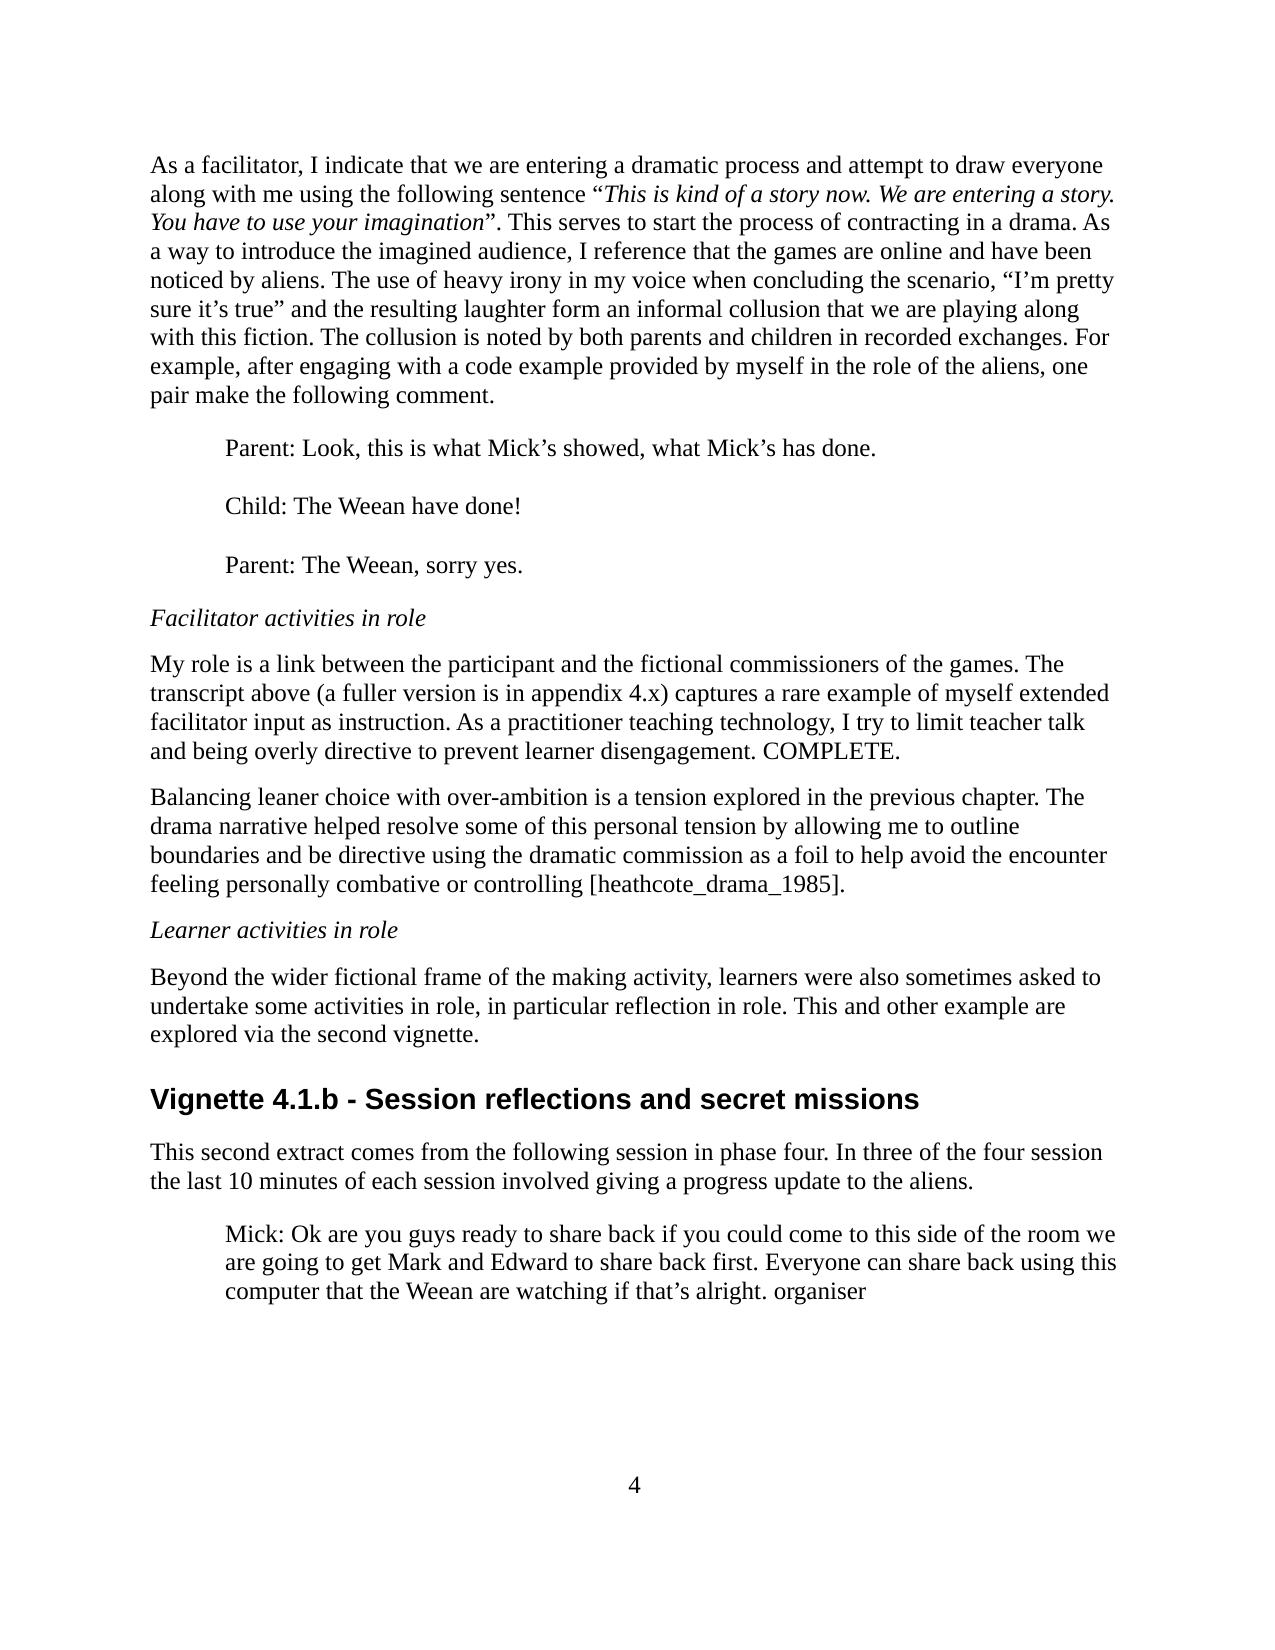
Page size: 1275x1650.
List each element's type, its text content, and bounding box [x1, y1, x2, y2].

text Parent: The Weean, sorry yes. [225, 550, 1125, 579]
text Child: The Weean have done! [225, 491, 1125, 520]
text Balancing leaner choice with over-ambition is a tension explored in the previous chapter. The drama narrative helped resolve some of this personal tension by allowing me to outline boundaries and be directive using the dramatic commission as a foil to help avoid the encounter feeling personally combative or controlling [heathcote_drama_1985]. [150, 782, 1125, 897]
text Parent: Look, this is what Mick’s showed, what Mick’s has done. [225, 433, 1125, 461]
text My role is a link between the participant and the fictional commissioners of the games. The transcript above (a fuller version is in appendix 4.x) captures a rare example of myself extended facilitator input as instruction. As a practitioner teaching technology, I try to limit teacher talk and being overly directive to prevent learner disengagement. COMPLETE. [150, 649, 1125, 764]
text Beyond the wider fictional frame of the making activity, learners were also sometimes asked to undertake some activities in role, in particular reflection in role. This and other example are explored via the second vignette. [150, 962, 1125, 1048]
text This second extract comes from the following session in phase four. In three of the four session the last 10 minutes of each session involved giving a progress update to the aliens. [150, 1137, 1125, 1195]
text As a facilitator, I indicate that we are entering a dramatic process and attempt to draw everyone along with me using the following sentence “This is kind of a story now. We are entering a story. You have to use your imagination”. This serves to start the process of contracting in a drama. As a way to introduce the imagined audience, I reference that the games are online and have been noticed by aliens. The use of heavy irony in my voice when concluding the scenario, “I’m pretty sure it’s true” and the resulting laughter form an informal collusion that we are playing along with this fiction. The collusion is noted by both parents and children in recorded exchanges. For example, after engaging with a code example provided by myself in the role of the aliens, one pair make the following comment. [150, 150, 1125, 409]
text Mick: Ok are you guys ready to share back if you could come to this side of the room we are going to get Mark and Edward to share back first. Everyone can share back using this computer that the Weean are watching if that’s alright. organiser [225, 1219, 1125, 1305]
text Facilitator activities in role [150, 603, 1125, 632]
subtitle Vignette 4.1.b - Session reflections and secret missions [150, 1082, 1125, 1116]
text Learner activities in role [150, 915, 1125, 944]
